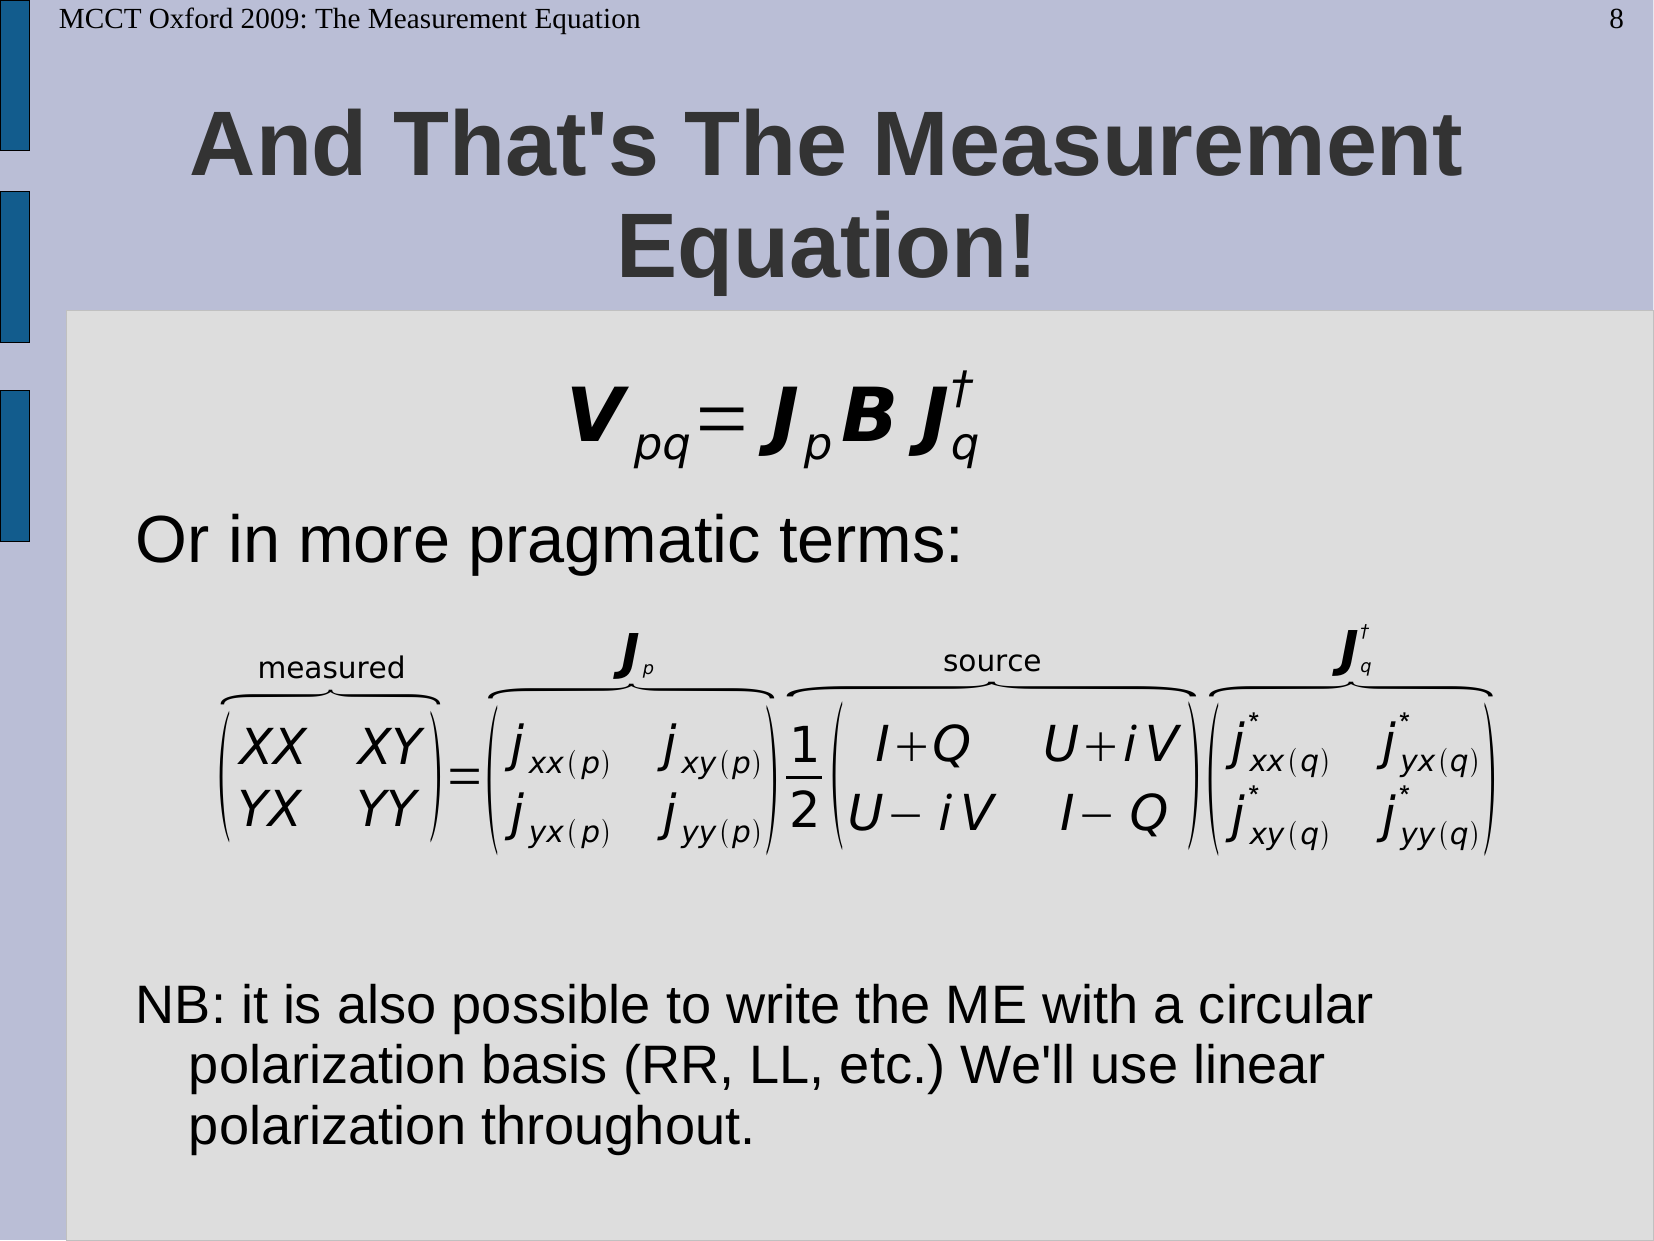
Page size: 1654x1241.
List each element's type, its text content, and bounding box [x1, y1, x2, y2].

list NB: it is also possible to write the ME with a circular polarization basis (RR, LL, etc.) We'll use linear polarization throughout. [118, 974, 1531, 1164]
list Or in more pragmatic terms: [118, 501, 1531, 621]
chart [210, 621, 1506, 859]
chart [560, 362, 986, 471]
title And That's The Measurement Equation! [121, 87, 1534, 302]
